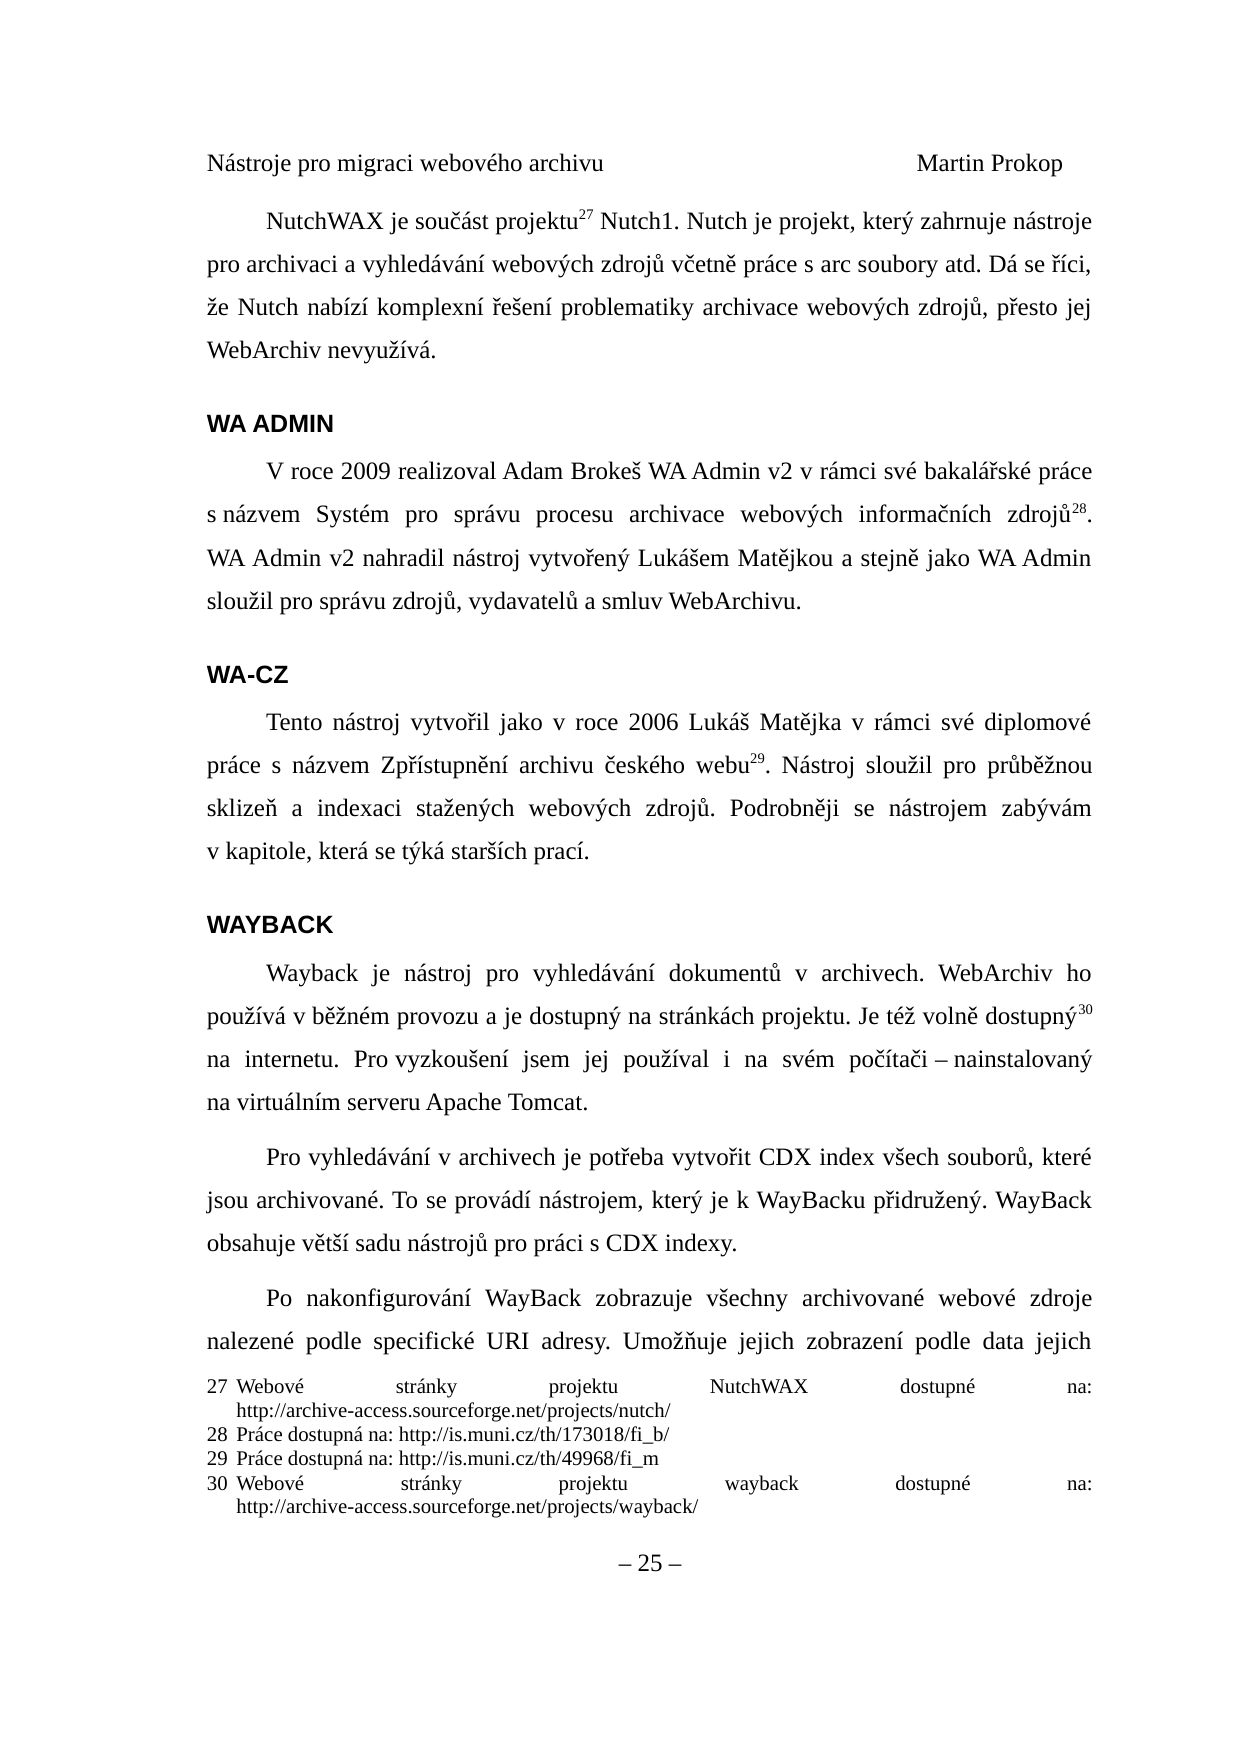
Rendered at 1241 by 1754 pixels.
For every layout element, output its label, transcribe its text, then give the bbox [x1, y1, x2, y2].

text Práce dostupná na: http://is.muni.cz/th/173018/fi_b/ [207, 1422, 1093, 1446]
text Po nakonfigurování WayBack zobrazuje všechny archivované webové zdroje nalezené podle specifické URI adresy. Umožňuje jejich zobrazení podle data jejich [207, 1283, 1093, 1355]
subtitle WAYBACK [207, 911, 1093, 939]
text V roce 2009 realizoval Adam Brokeš WA Admin v2 v rámci své bakalářské práce s názvem Systém pro správu procesu archivace webových informačních zdrojů. WA Admin v2 nahradil nástroj vytvořený Lukášem Matějkou a stejně jako WA Admin sloužil pro správu zdrojů, vydavatelů a smluv WebArchivu. [207, 456, 1093, 614]
text NutchWAX je součást projektu Nutch1. Nutch je projekt, který zahrnuje nástroje pro archivaci a vyhledávání webových zdrojů včetně práce s arc soubory atd. Dá se říci, že Nutch nabízí komplexní řešení problematiky archivace webových zdrojů, přesto jej WebArchiv nevyužívá. [207, 206, 1093, 364]
text Pro vyhledávání v archivech je potřeba vytvořit CDX index všech souborů, které jsou archivované. To se provádí nástrojem, který je k WayBacku přidružený. WayBack obsahuje větší sadu nástrojů pro práci s CDX indexy. [207, 1142, 1093, 1257]
text Práce dostupná na: http://is.muni.cz/th/49968/fi_m [207, 1446, 1093, 1470]
subtitle WA ADMIN [207, 409, 1093, 438]
text Webové stránky projektu wayback dostupné na: http://archive-access.sourceforge.net/projects/wayback/ [207, 1470, 1093, 1518]
text Webové stránky projektu NutchWAX dostupné na: http://archive-access.sourceforge.net/projects/nutch/ [207, 1374, 1093, 1422]
subtitle WA-CZ [207, 660, 1093, 689]
text Tento nástroj vytvořil jako v roce 2006 Lukáš Matějka v rámci své diplomové práce s názvem Zpřístupnění archivu českého webu. Nástroj sloužil pro průběžnou sklizeň a indexaci stažených webových zdrojů. Podrobněji se nástrojem zabývám v kapitole, která se týká starších prací. [207, 707, 1093, 865]
text Wayback je nástroj pro vyhledávání dokumentů v archivech. WebArchiv ho používá v běžném provozu a je dostupný na stránkách projektu. Je též volně dostupný na internetu. Pro vyzkoušení jsem jej používal i na svém počítači – nainstalovaný na virtuálním serveru Apache Tomcat. [207, 958, 1093, 1116]
